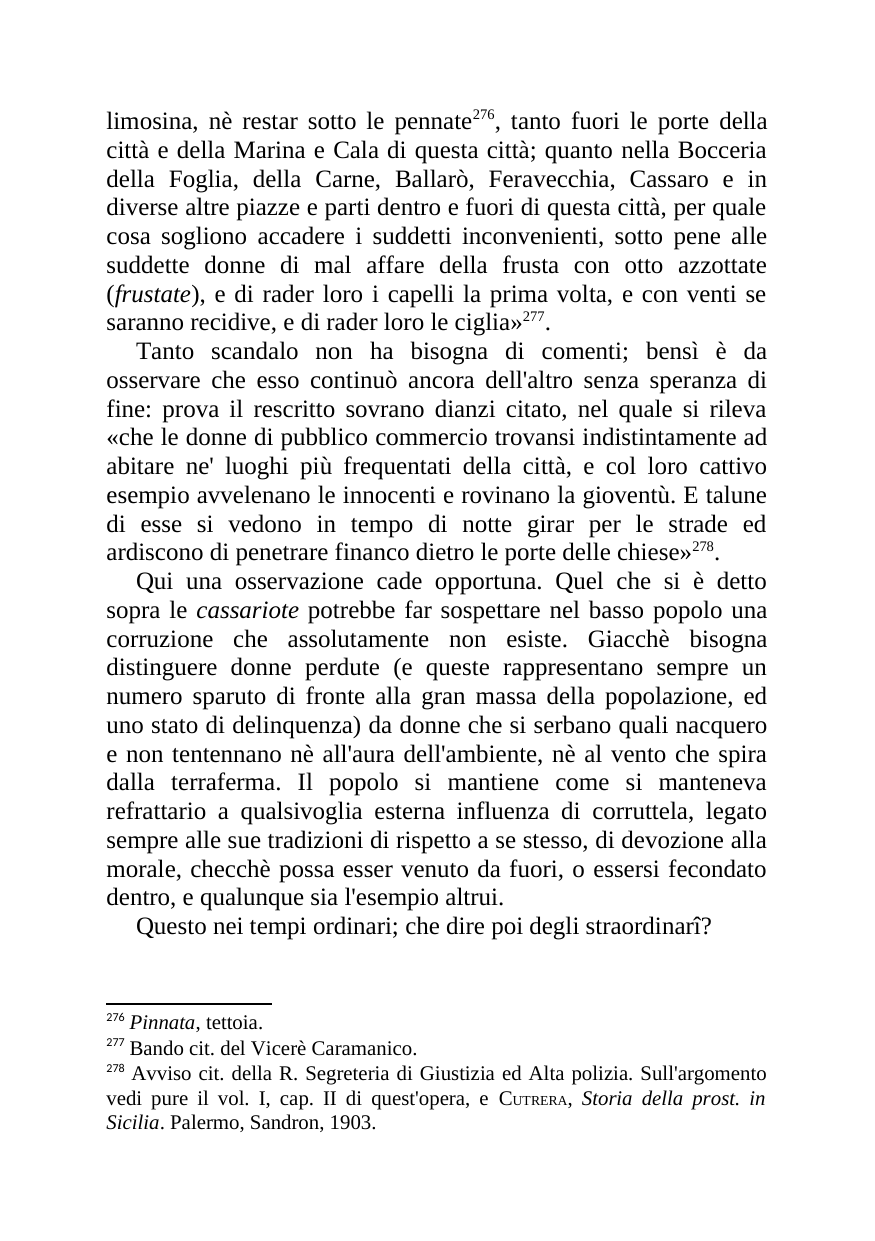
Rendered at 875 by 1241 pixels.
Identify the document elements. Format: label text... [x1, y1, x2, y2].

text Questo nei tempi ordinari; che dire poi degli straordinarî? [106, 911, 768, 940]
text Bando cit. del Vicerè Caramanico. [106, 1035, 768, 1060]
text Pinnata, tettoia. [106, 1009, 768, 1035]
text Qui una osservazione cade opportuna. Quel che si è detto sopra le cassariote potrebbe far sospettare nel basso popolo una corruzione che assolutamente non esiste. Giacchè bisogna distinguere donne perdute (e queste rappresentano sempre un numero sparuto di fronte alla gran massa della popolazione, ed uno stato di delinquenza) da donne che si serbano quali nacquero e non tentennano nè all'aura dell'ambiente, nè al vento che spira dalla terraferma. Il popolo si mantiene come si manteneva refrattario a qualsivoglia esterna influenza di corruttela, legato sempre alle sue tradizioni di rispetto a se stesso, di devozione alla morale, checchè possa esser venuto da fuori, o essersi fecondato dentro, e qualunque sia l'esempio altrui. [106, 566, 768, 911]
text Avviso cit. della R. Segreteria di Giustizia ed Alta polizia. Sull'argomento vedi pure il vol. I, cap. II di quest'opera, e Cutrera, Storia della prost. in Sicilia. Palermo, Sandron, 1903. [106, 1060, 768, 1134]
text Tanto scandalo non ha bisogna di comenti; bensì è da osservare che esso continuò ancora dell'altro senza speranza di fine: prova il rescritto sovrano dianzi citato, nel quale si rileva «che le donne di pubblico commercio trovansi indistintamente ad abitare ne' luoghi più frequentati della città, e col loro cattivo esempio avvelenano le innocenti e rovinano la gioventù. E talune di esse si vedono in tempo di notte girar per le strade ed ardiscono di penetrare financo dietro le porte delle chiese». [106, 336, 768, 566]
text limosina, nè restar sotto le pennate, tanto fuori le porte della città e della Marina e Cala di questa città; quanto nella Bocceria della Foglia, della Carne, Ballarò, Feravecchia, Cassaro e in diverse altre piazze e parti dentro e fuori di questa città, per quale cosa sogliono accadere i suddetti inconvenienti, sotto pene alle suddette donne di mal affare della frusta con otto azzottate (frustate), e di rader loro i capelli la prima volta, e con venti se saranno recidive, e di rader loro le ciglia». [106, 106, 768, 336]
